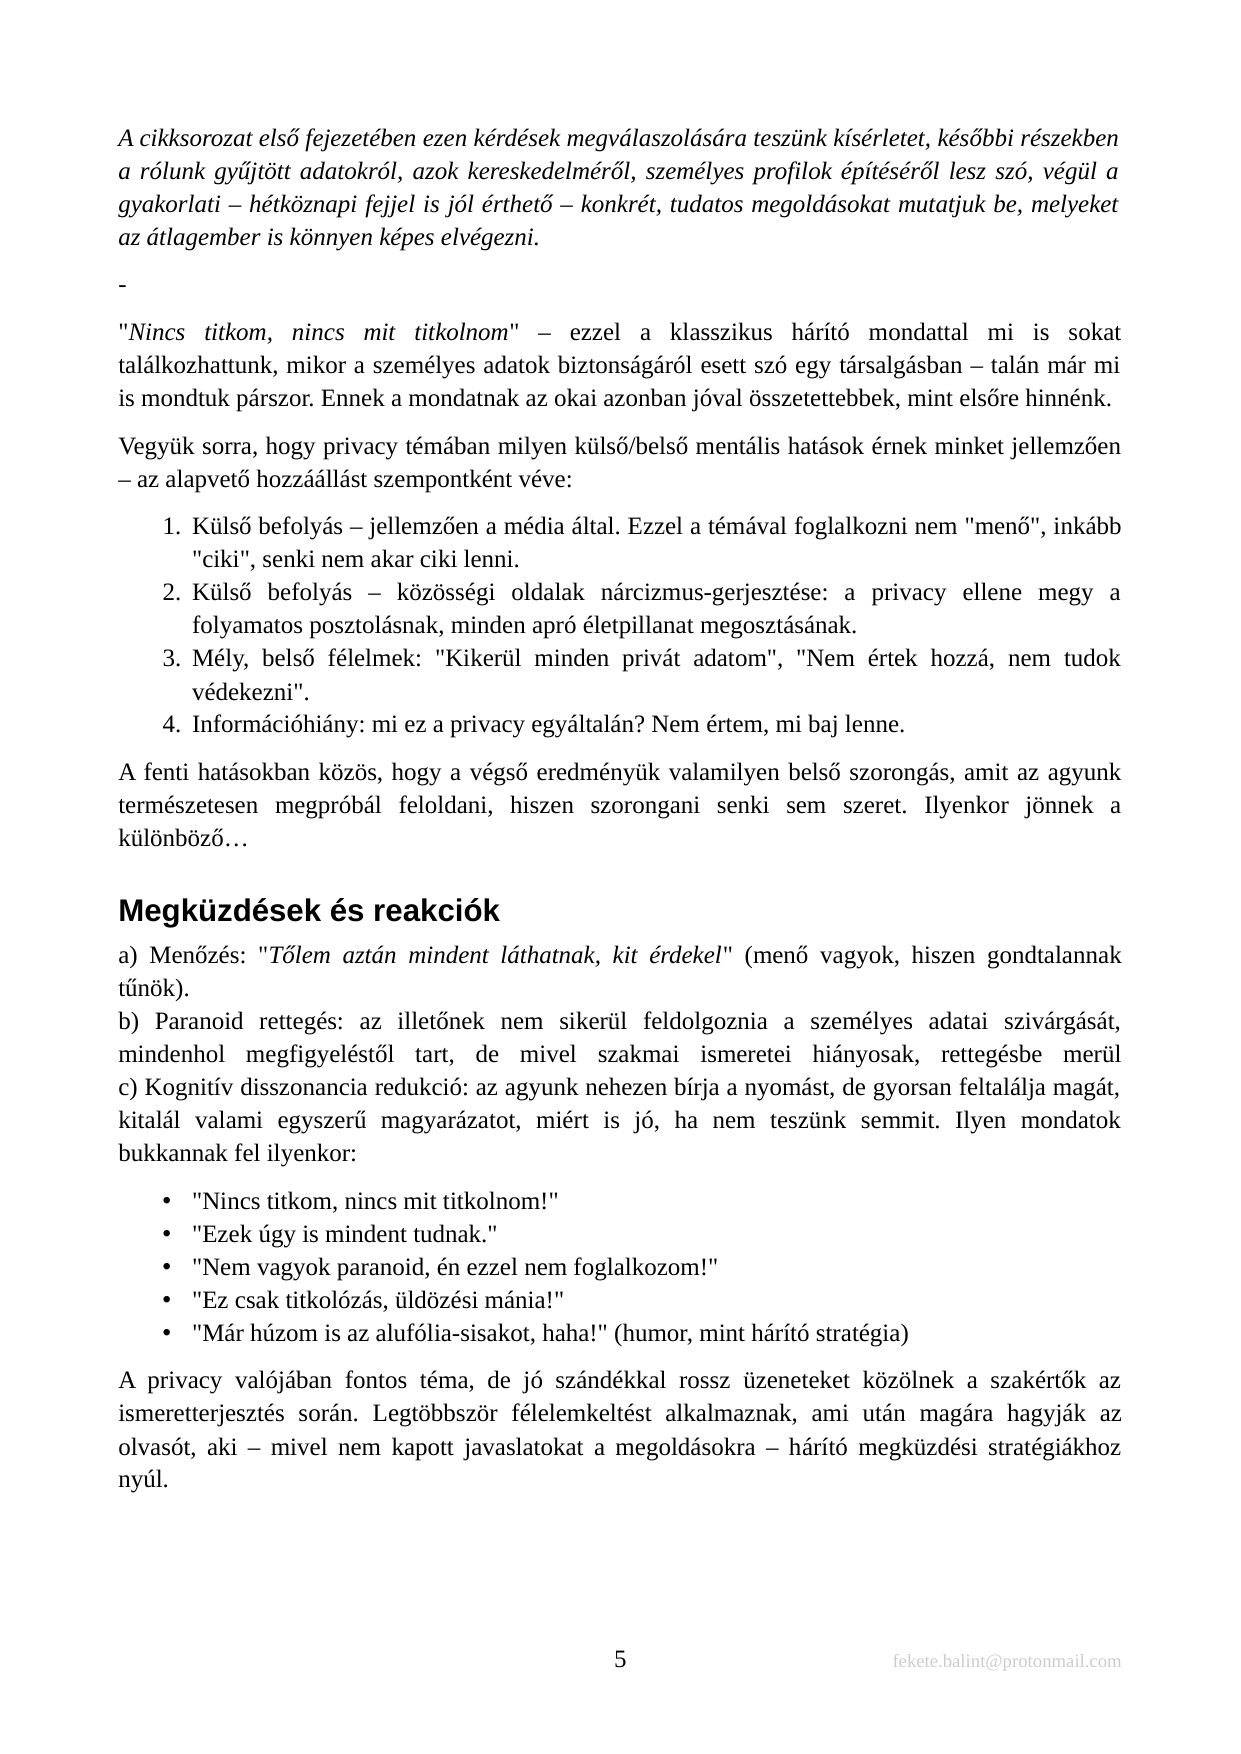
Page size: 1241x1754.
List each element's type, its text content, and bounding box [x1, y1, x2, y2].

text A cikksorozat első fejezetében ezen kérdések megválaszolására teszünk kísérletet, későbbi részekben a rólunk gyűjtött adatokról, azok kereskedelméről, személyes profilok építéséről lesz szó, végül a gyakorlati – hétköznapi fejjel is jól érthető – konkrét, tudatos megoldásokat mutatjuk be, melyeket az átlagember is könnyen képes elvégezni. [118, 123, 1122, 251]
list Mély, belső félelmek: "Kikerül minden privát adatom", "Nem értek hozzá, nem tudok védekezni". [162, 643, 1122, 705]
list Külső befolyás – közösségi oldalak nárcizmus-gerjesztése: a privacy ellene megy a folyamatos posztolásnak, minden apró életpillanat megosztásának. [162, 577, 1122, 639]
list Külső befolyás – jellemzően a média által. Ezzel a témával foglalkozni nem "menő", inkább "ciki", senki nem akar ciki lenni. [162, 511, 1122, 573]
list "Ez csak titkolózás, üldözési mánia!" [162, 1285, 1122, 1314]
text A privacy valójában fontos téma, de jó szándékkal rossz üzeneteket közölnek a szakértők az ismeretterjesztés során. Legtöbbször félelemkeltést alkalmaznak, ami után magára hagyják az olvasót, aki – mivel nem kapott javaslatokat a megoldásokra – hárító megküzdési stratégiákhoz nyúl. [118, 1366, 1122, 1526]
list "Ezek úgy is mindent tudnak." [162, 1219, 1122, 1248]
text Vegyük sorra, hogy privacy témában milyen külső/belső mentális hatások érnek minket jellemzően – az alapvető hozzáállást szempontként véve: [118, 431, 1122, 493]
text a) Menőzés: "Tőlem aztán mindent láthatnak, kit érdekel" (menő vagyok, hiszen gondtalannak tűnök). b) Paranoid rettegés: az illetőnek nem sikerül feldolgoznia a személyes adatai szivárgását, mindenhol megfigyeléstől tart, de mivel szakmai ismeretei hiányosak, rettegésbe merül c) Kognitív disszonancia redukció: az agyunk nehezen bírja a nyomást, de gyorsan feltalálja magát, kitalál valami egyszerű magyarázatot, miért is jó, ha nem teszünk semmit. Ilyen mondatok bukkannak fel ilyenkor: [118, 940, 1122, 1167]
list "Már húzom is az alufólia-sisakot, haha!" (humor, mint hárító stratégia) [162, 1318, 1122, 1347]
subtitle Megküzdések és reakciók [118, 892, 1122, 928]
list Információhiány: mi ez a privacy egyáltalán? Nem értem, mi baj lenne. [162, 709, 1122, 738]
text "Nincs titkom, nincs mit titkolnom" – ezzel a klasszikus hárító mondattal mi is sokat találkozhattunk, mikor a személyes adatok biztonságáról esett szó egy társalgásban – talán már mi is mondtuk párszor. Ennek a mondatnak az okai azonban jóval összetettebbek, mint elsőre hinnénk. [118, 317, 1122, 412]
list "Nincs titkom, nincs mit titkolnom!" [162, 1186, 1122, 1214]
list "Nem vagyok paranoid, én ezzel nem foglalkozom!" [162, 1252, 1122, 1281]
text - [118, 269, 1122, 298]
text A fenti hatásokban közös, hogy a végső eredményük valamilyen belső szorongás, amit az agyunk természetesen megpróbál feloldani, hiszen szorongani senki sem szeret. Ilyenkor jönnek a különböző… [118, 757, 1122, 852]
